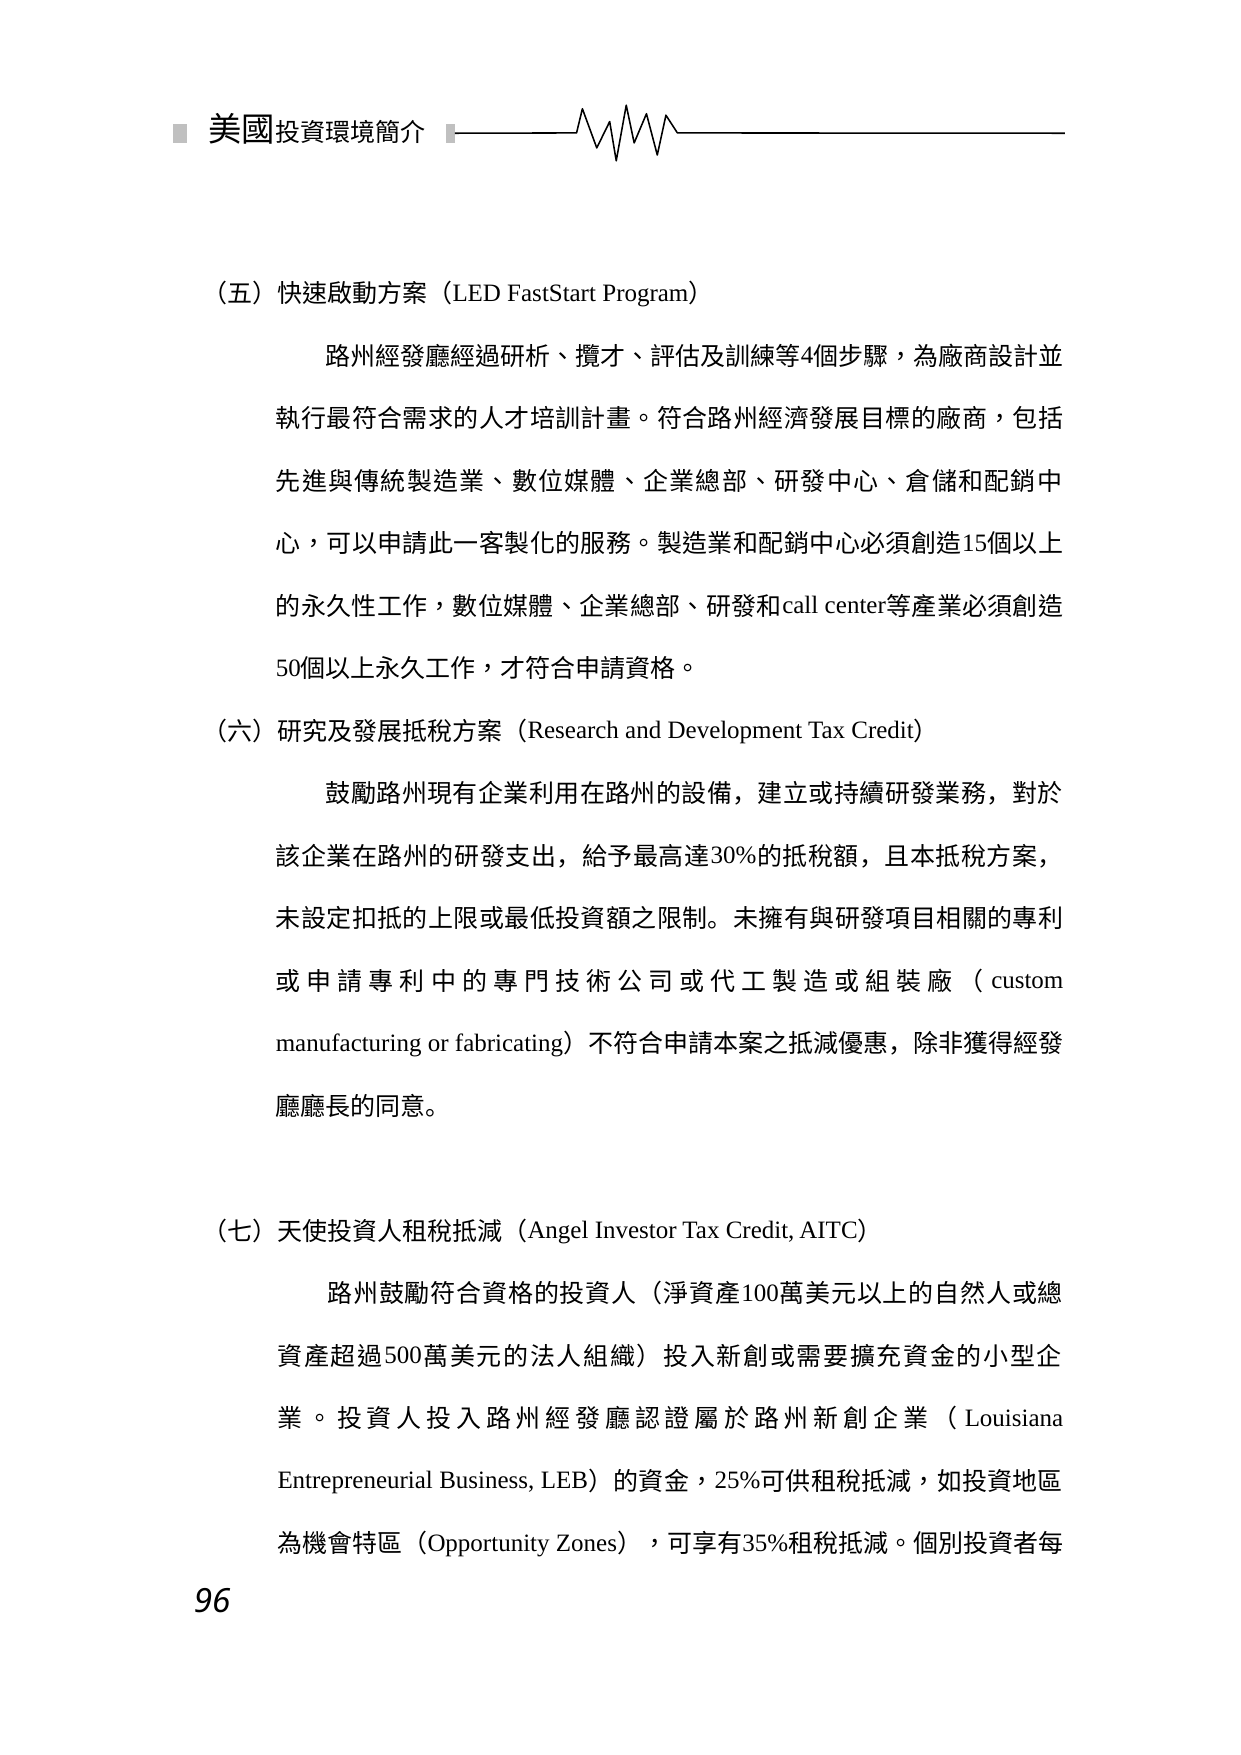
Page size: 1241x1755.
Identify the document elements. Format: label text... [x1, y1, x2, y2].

text （六）研究及發展抵稅方案（Research and Development Tax Credit） [202, 688, 1063, 750]
text 路州鼓勵符合資格的投資人（淨資產100萬美元以上的自然人或總資產超過500萬美元的法人組織）投入新創或需要擴充資金的小型企業。投資人投入路州經發廳認證屬於路州新創企業（Louisiana Entrepreneurial Business, LEB）的資金，25%可供租稅抵減，如投資地區為機會特區（Opportunity Zones），可享有35%租稅抵減。個別投資者每 [277, 1250, 1063, 1563]
text 路州經發廳經過研析、攬才、評估及訓練等4個步驟，為廠商設計並執行最符合需求的人才培訓計畫。符合路州經濟發展目標的廠商，包括先進與傳統製造業、數位媒體、企業總部、研發中心、倉儲和配銷中心，可以申請此一客製化的服務。製造業和配銷中心必須創造15個以上的永久性工作，數位媒體、企業總部、研發和call center等產業必須創造50個以上永久工作，才符合申請資格。 [276, 313, 1063, 688]
text （五）快速啟動方案（LED FastStart Program） [202, 250, 1063, 313]
text 鼓勵路州現有企業利用在路州的設備，建立或持續研發業務，對於該企業在路州的研發支出，給予最高達30%的抵稅額，且本抵稅方案，未設定扣抵的上限或最低投資額之限制。未擁有與研發項目相關的專利或申請專利中的專門技術公司或代工製造或組裝廠（custom manufacturing or fabricating）不符合申請本案之抵減優惠，除非獲得經發廳廳長的同意。 [276, 750, 1063, 1125]
text （七）天使投資人租稅抵減（Angel Investor Tax Credit, AITC） [202, 1188, 1063, 1250]
